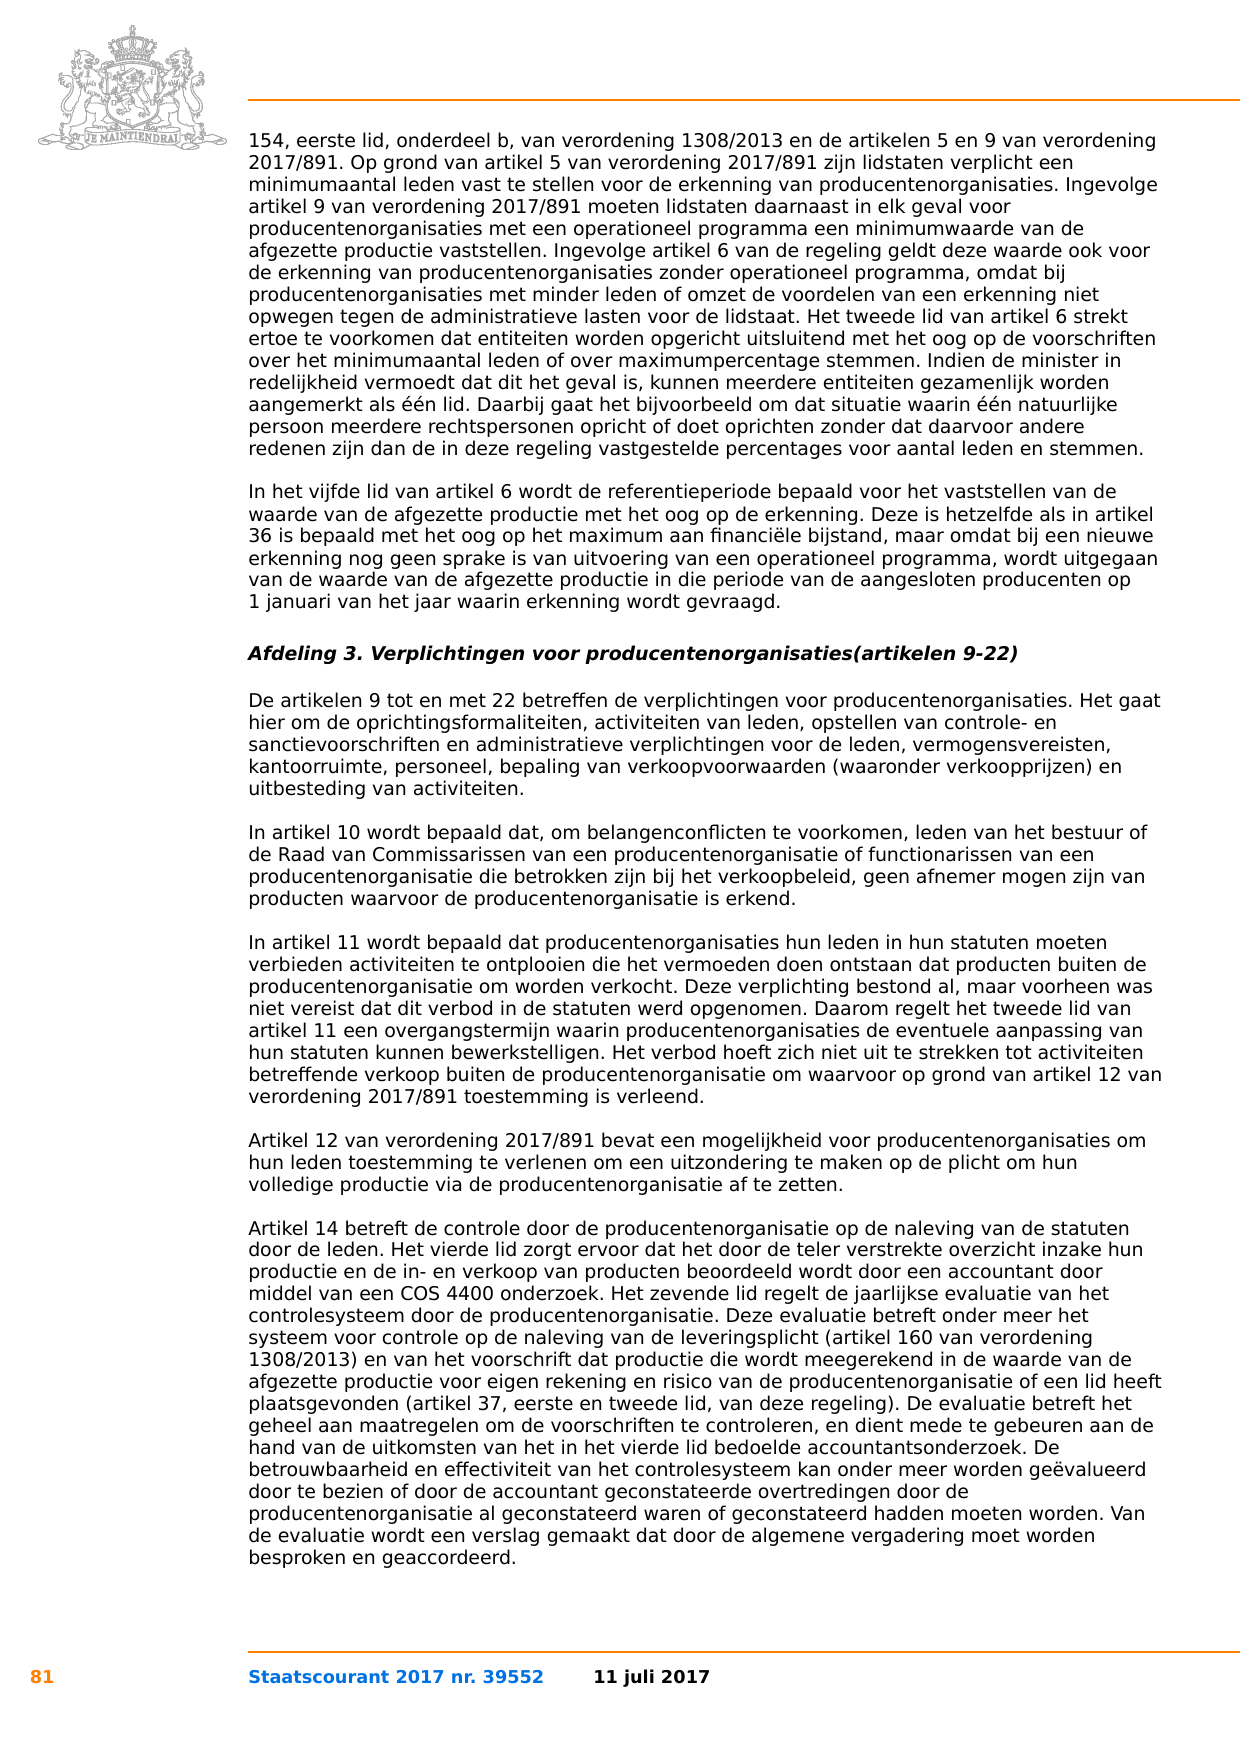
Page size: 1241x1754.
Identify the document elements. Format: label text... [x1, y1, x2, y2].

text Artikel 12 van verordening 2017/891 bevat een mogelijkheid voor producentenorganisaties om hun leden toestemming te verlenen om een uitzondering te maken op de plicht om hun volledige productie via de producentenorganisatie af te zetten. [248, 1129, 1163, 1196]
text Artikel 14 betreft de controle door de producentenorganisatie op de naleving van de statuten door de leden. Het vierde lid zorgt ervoor dat het door de teler verstrekte overzicht inzake hun productie en de in- en verkoop van producten beoordeeld wordt door een accountant door middel van een COS 4400 onderzoek. Het zevende lid regelt de jaarlijkse evaluatie van het controlesysteem door de producentenorganisatie. Deze evaluatie betreft onder meer het systeem voor controle op de naleving van de leveringsplicht (artikel 160 van verordening 1308/2013) en van het voorschrift dat productie die wordt meegerekend in de waarde van de afgezette productie voor eigen rekening en risico van de producentenorganisatie of een lid heeft plaatsgevonden (artikel 37, eerste en tweede lid, van deze regeling). De evaluatie betreft het geheel aan maatregelen om de voorschriften te controleren, en dient mede te gebeuren aan de hand van de uitkomsten van het in het vierde lid bedoelde accountantsonderzoek. De betrouwbaarheid en effectiviteit van het controlesysteem kan onder meer worden geëvalueerd door te bezien of door de accountant geconstateerde overtredingen door de producentenorganisatie al geconstateerd waren of geconstateerd hadden moeten worden. Van de evaluatie wordt een verslag gemaakt dat door de algemene vergadering moet worden besproken en geaccordeerd. [248, 1217, 1163, 1569]
text 154, eerste lid, onderdeel b, van verordening 1308/2013 en de artikelen 5 en 9 van verordening 2017/891. Op grond van artikel 5 van verordening 2017/891 zijn lidstaten verplicht een minimumaantal leden vast te stellen voor de erkenning van producentenorganisaties. Ingevolge artikel 9 van verordening 2017/891 moeten lidstaten daarnaast in elk geval voor producentenorganisaties met een operationeel programma een minimumwaarde van de afgezette productie vaststellen. Ingevolge artikel 6 van de regeling geldt deze waarde ook voor de erkenning van producentenorganisaties zonder operationeel programma, omdat bij producentenorganisaties met minder leden of omzet de voordelen van een erkenning niet opwegen tegen de administratieve lasten voor de lidstaat. Het tweede lid van artikel 6 strekt ertoe te voorkomen dat entiteiten worden opgericht uitsluitend met het oog op de voorschriften over het minimumaantal leden of over maximumpercentage stemmen. Indien de minister in redelijkheid vermoedt dat dit het geval is, kunnen meerdere entiteiten gezamenlijk worden aangemerkt als één lid. Daarbij gaat het bijvoorbeeld om dat situatie waarin één natuurlijke persoon meerdere rechtspersonen opricht of doet oprichten zonder dat daarvoor andere redenen zijn dan de in deze regeling vastgestelde percentages voor aantal leden en stemmen. [248, 130, 1163, 459]
picture [38, 25, 227, 150]
text De artikelen 9 tot en met 22 betreffen de verplichtingen voor producentenorganisaties. Het gaat hier om de oprichtingsformaliteiten, activiteiten van leden, opstellen van controle- en sanctievoorschriften en administratieve verplichtingen voor de leden, vermogensvereisten, kantoorruimte, personeel, bepaling van verkoopvoorwaarden (waaronder verkoopprijzen) en uitbesteding van activiteiten. [248, 690, 1163, 800]
text In artikel 10 wordt bepaald dat, om belangenconflicten te voorkomen, leden van het bestuur of de Raad van Commissarissen van een producentenorganisatie of functionarissen van een producentenorganisatie die betrokken zijn bij het verkoopbeleid, geen afnemer mogen zijn van producten waarvoor de producentenorganisatie is erkend. [248, 822, 1163, 910]
text In artikel 11 wordt bepaald dat producentenorganisaties hun leden in hun statuten moeten verbieden activiteiten te ontplooien die het vermoeden doen ontstaan dat producten buiten de producentenorganisatie om worden verkocht. Deze verplichting bestond al, maar voorheen was niet vereist dat dit verbod in de statuten werd opgenomen. Daarom regelt het tweede lid van artikel 11 een overgangstermijn waarin producentenorganisaties de eventuele aanpassing van hun statuten kunnen bewerkstelligen. Het verbod hoeft zich niet uit te strekken tot activiteiten betreffende verkoop buiten de producentenorganisatie om waarvoor op grond van artikel 12 van verordening 2017/891 toestemming is verleend. [248, 932, 1163, 1108]
text In het vijfde lid van artikel 6 wordt de referentieperiode bepaald voor het vaststellen van de waarde van de afgezette productie met het oog op de erkenning. Deze is hetzelfde als in artikel 36 is bepaald met het oog op het maximum aan financiële bijstand, maar omdat bij een nieuwe erkenning nog geen sprake is van uitvoering van een operationeel programma, wordt uitgegaan van de waarde van de afgezette productie in die periode van de aangesloten producenten op 1 januari van het jaar waarin erkenning wordt gevraagd. [248, 481, 1163, 613]
subtitle Afdeling 3. Verplichtingen voor producentenorganisaties(artikelen 9-22) [248, 643, 1163, 665]
